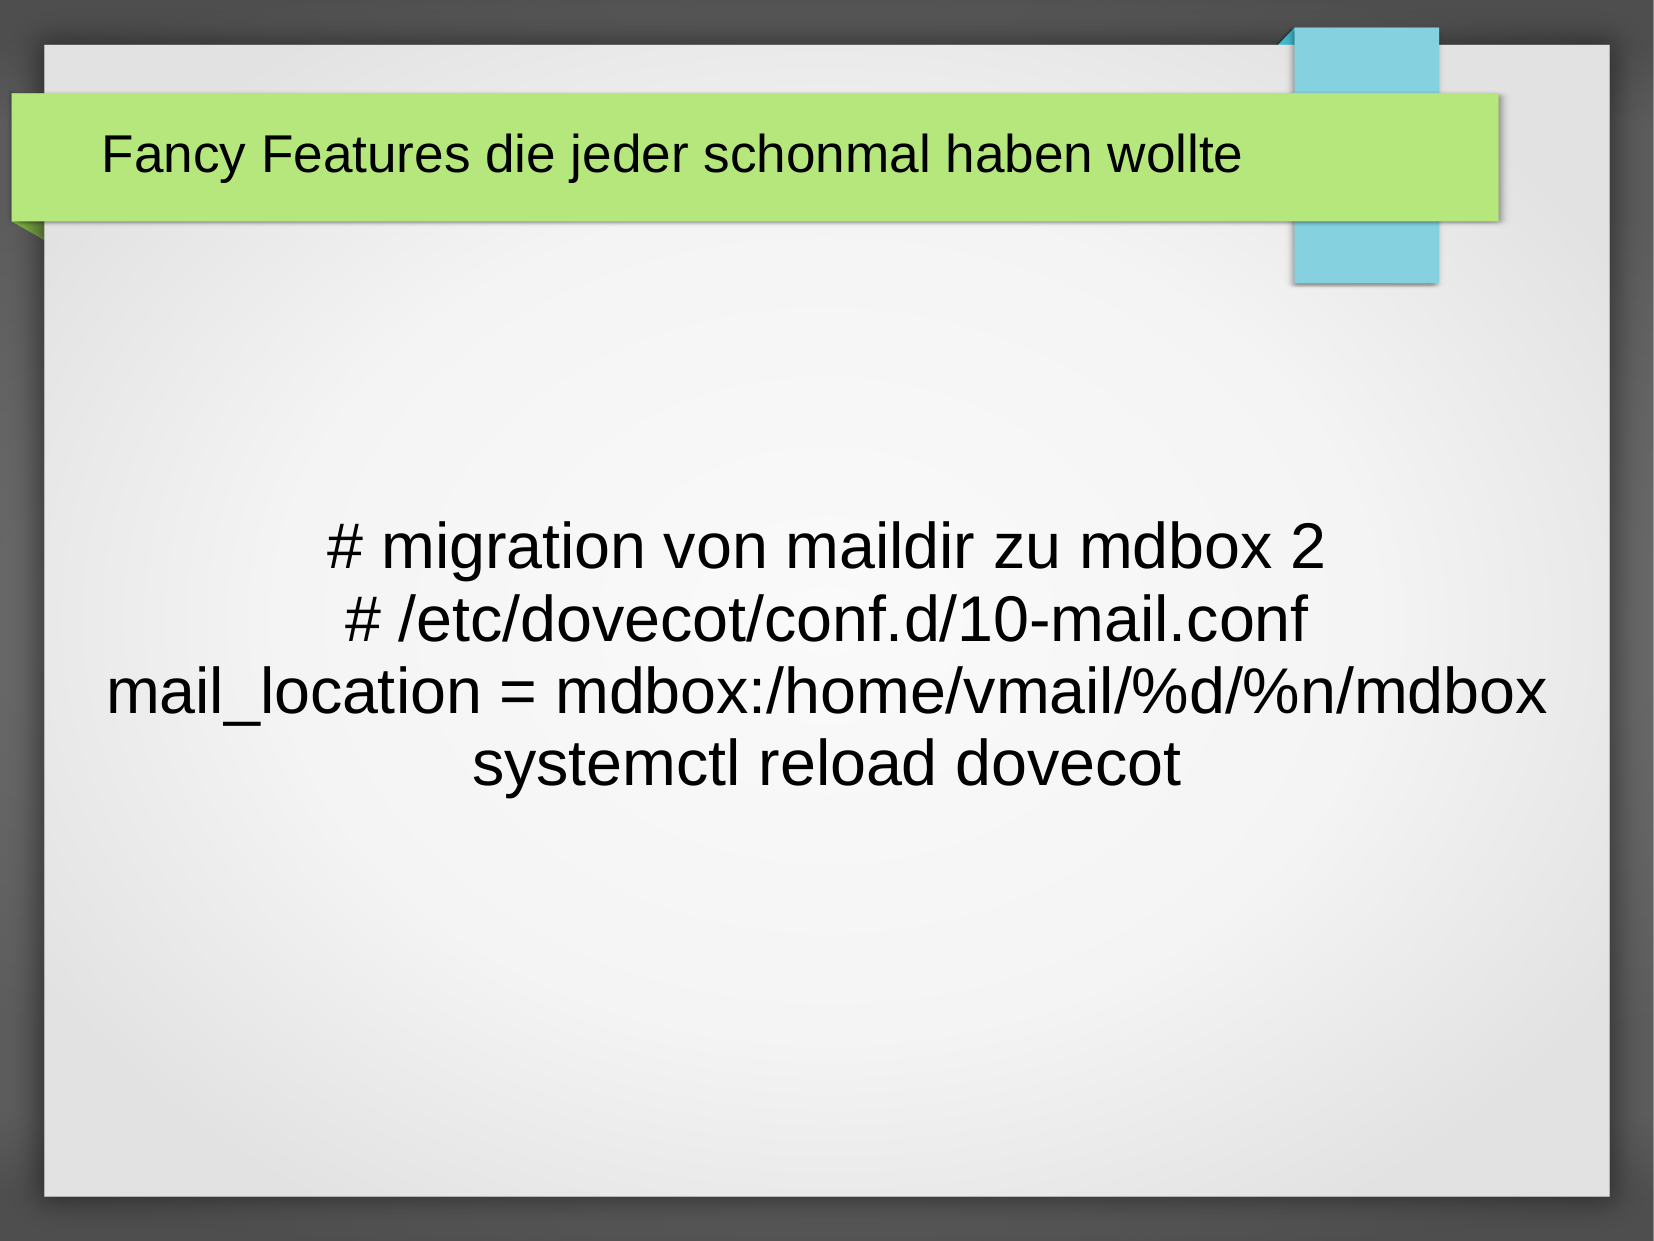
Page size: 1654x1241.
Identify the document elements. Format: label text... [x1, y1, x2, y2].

subtitle # migration von maildir zu mdbox 2 # /etc/dovecot/conf.d/10-mail.conf mail_location = mdbox:/home/vmail/%d/%n/mdbox systemctl reload dovecot [82, 295, 1571, 1015]
picture [0, 0, 1654, 1241]
title Fancy Features die jeder schonmal haben wollte [82, 91, 1264, 216]
